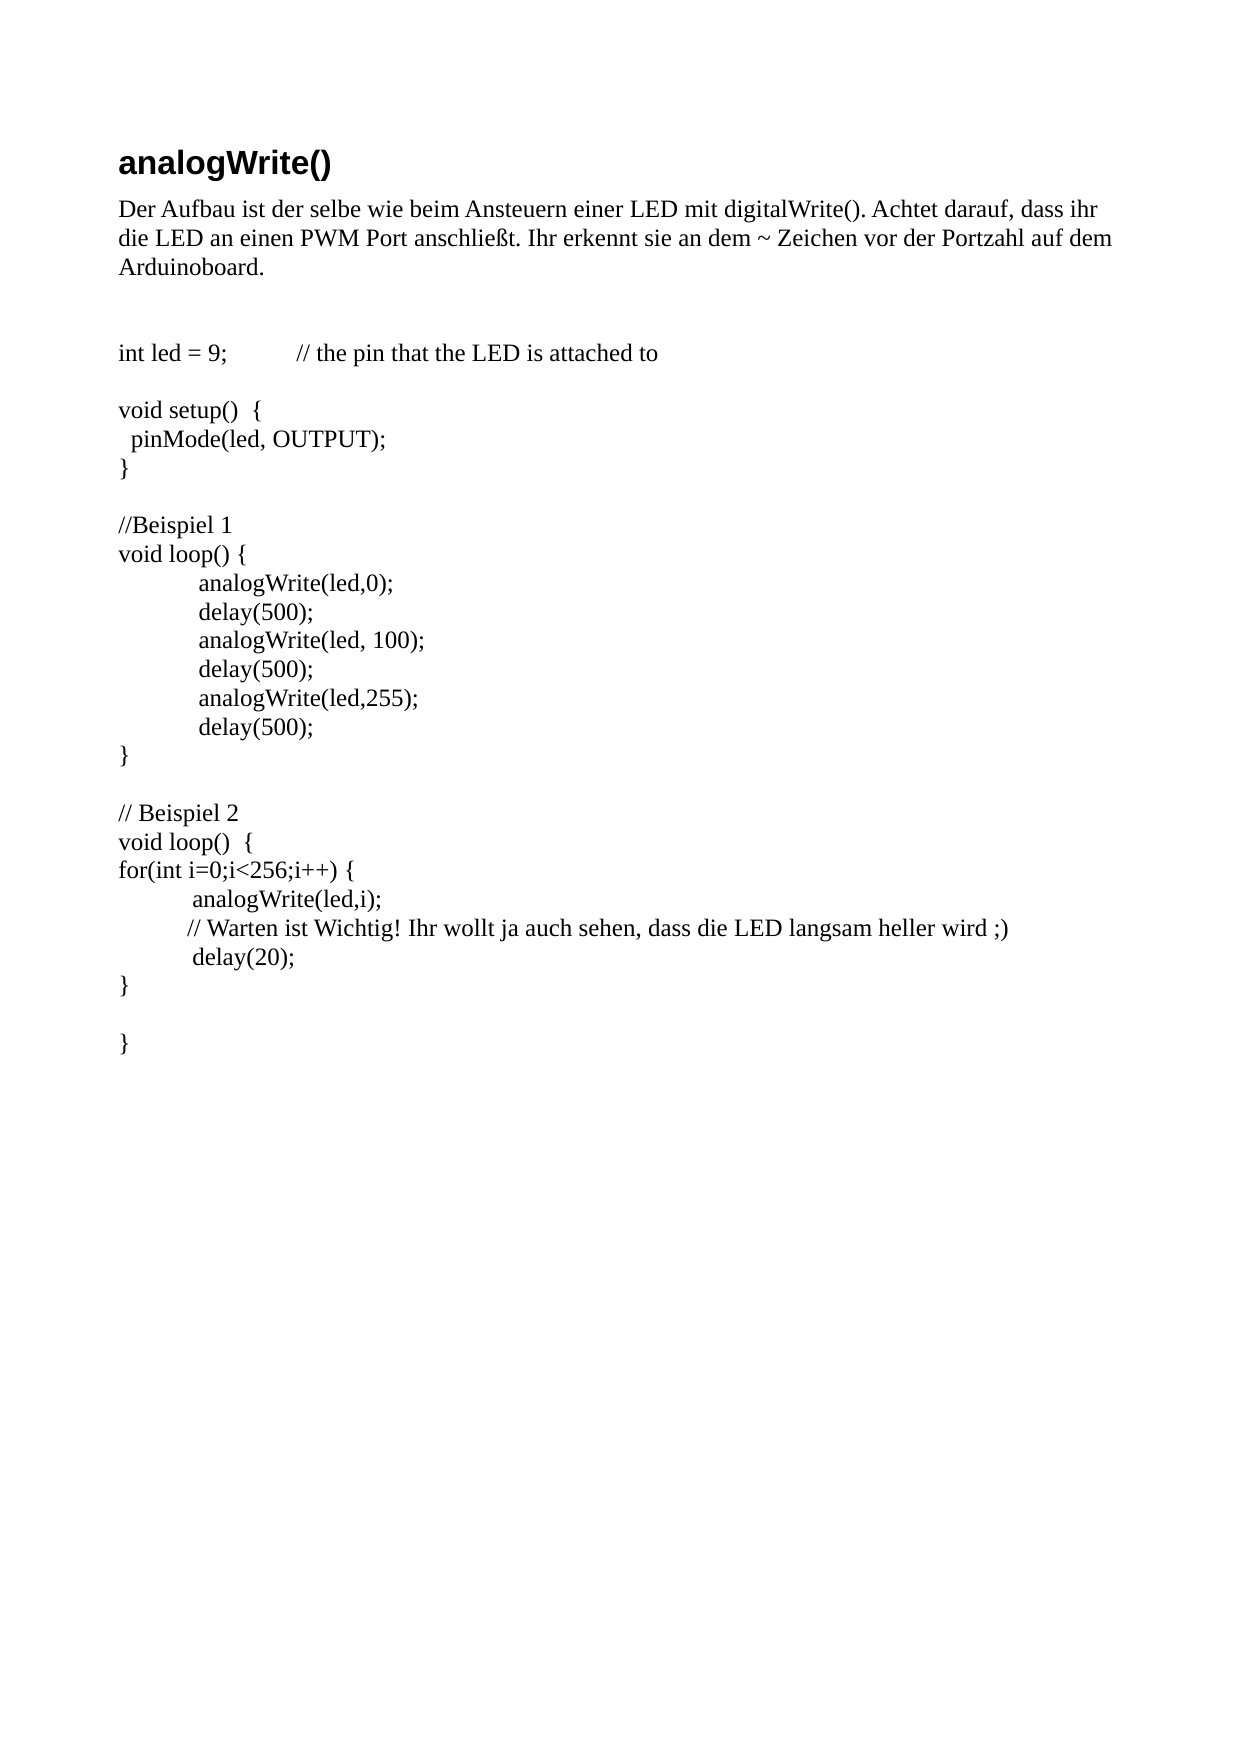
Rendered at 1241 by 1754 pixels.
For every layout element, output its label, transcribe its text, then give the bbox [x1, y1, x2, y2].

text void loop() { [118, 539, 1122, 568]
text delay(500); [118, 597, 1122, 626]
text analogWrite(led,i); [118, 884, 1122, 913]
text int led = 9; // the pin that the LED is attached to [118, 281, 1122, 396]
text delay(500); [118, 712, 1122, 741]
subtitle analogWrite() [118, 143, 1122, 182]
text analogWrite(led,0); [118, 568, 1122, 597]
text Der Aufbau ist der selbe wie beim Ansteuern einer LED mit digitalWrite(). Achtet darauf, dass ihr die LED an einen PWM Port anschließt. Ihr erkennt sie an dem ~ Zeichen vor der Portzahl auf dem Arduinoboard. [118, 194, 1122, 281]
text analogWrite(led, 100); [118, 626, 1122, 654]
text analogWrite(led,255); [118, 683, 1122, 712]
text void setup() { pinMode(led, OUTPUT); } [118, 396, 1122, 511]
text //Beispiel 1 [118, 511, 1122, 539]
text delay(500); [118, 654, 1122, 683]
text delay(20); [118, 942, 1122, 971]
text } } [118, 971, 1122, 1057]
text // Beispiel 2 void loop() { for(int i=0;i<256;i++) { [118, 798, 1122, 884]
text } [118, 741, 1122, 798]
text // Warten ist Wichtig! Ihr wollt ja auch sehen, dass die LED langsam heller wird ;) [118, 913, 1122, 942]
